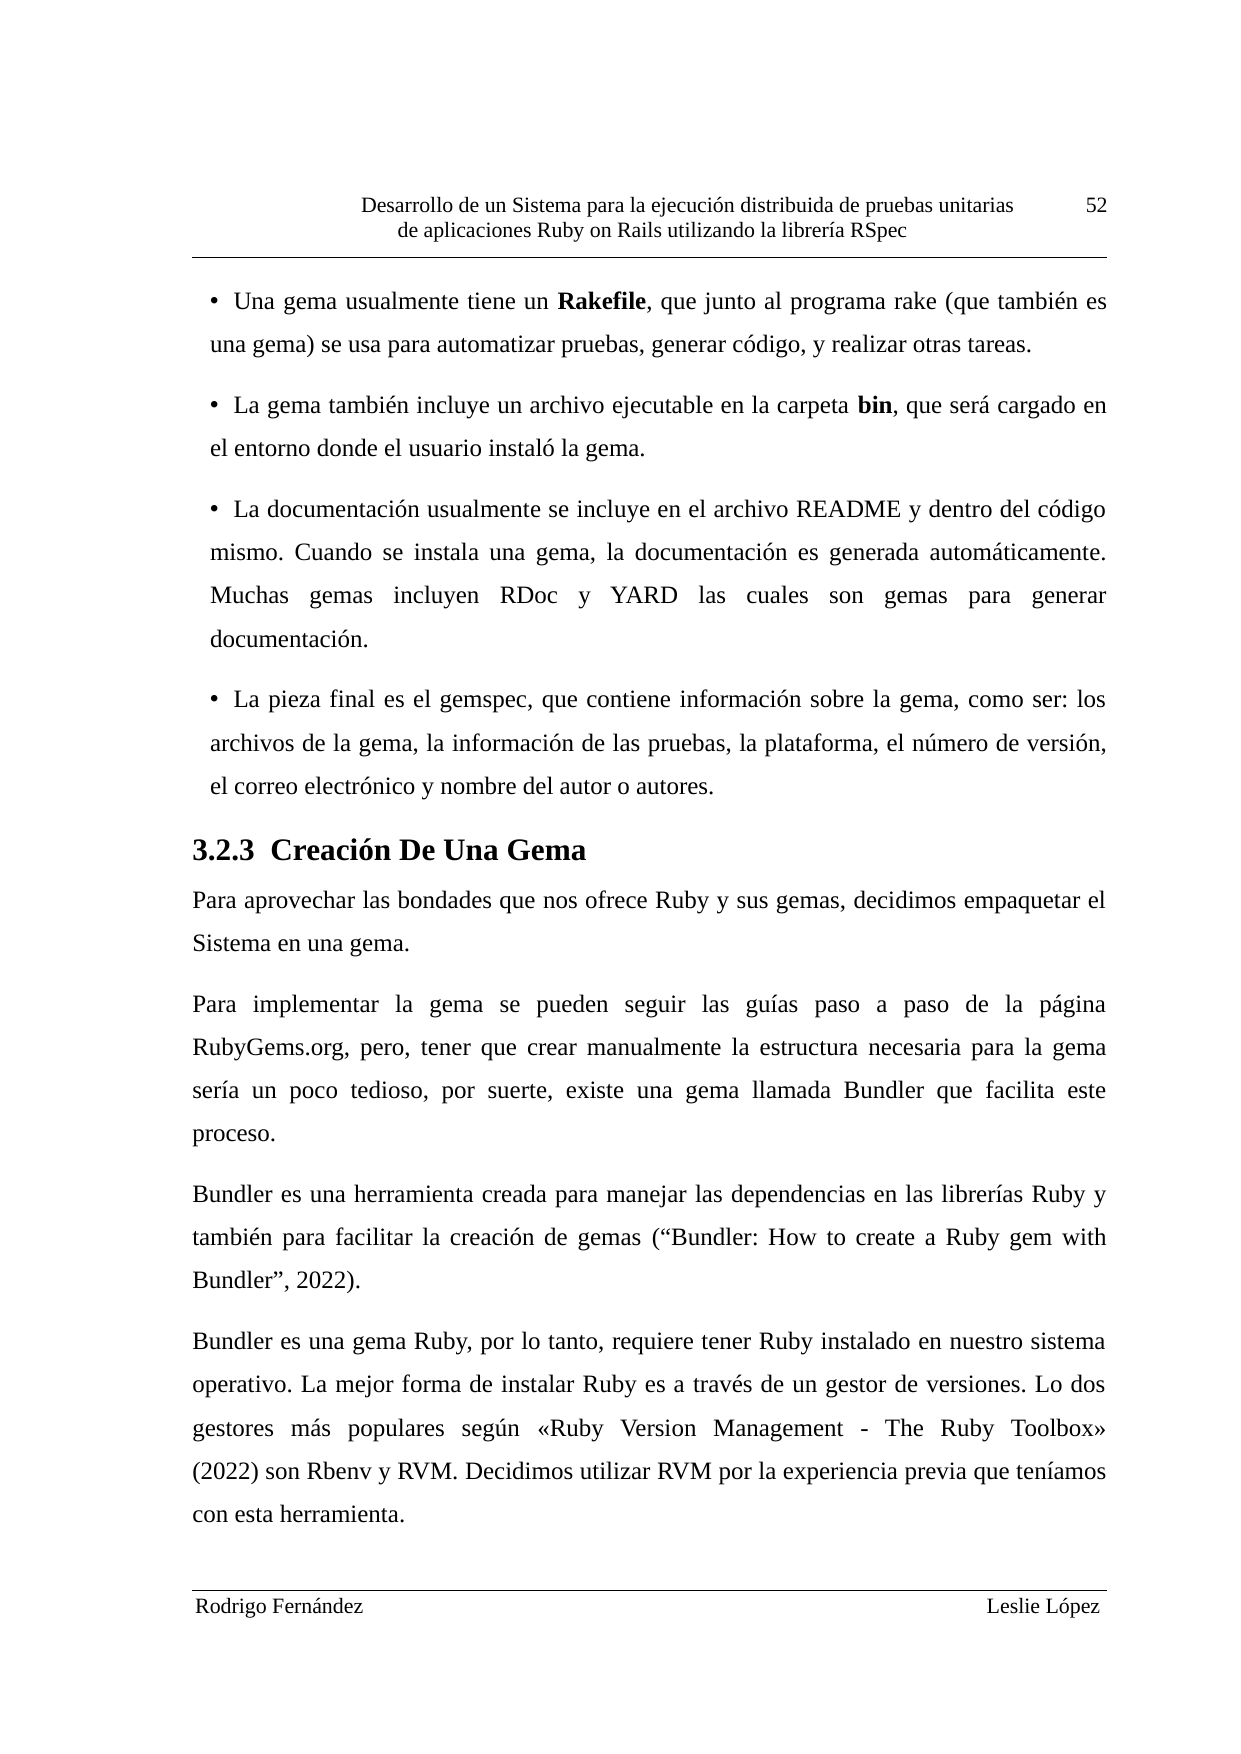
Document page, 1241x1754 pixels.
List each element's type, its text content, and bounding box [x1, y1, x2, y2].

text Bundler es una gema Ruby, por lo tanto, requiere tener Ruby instalado en nuestro sistema operativo. La mejor forma de instalar Ruby es a través de un gestor de versiones. Lo dos gestores más populares según «Ruby Version Management - The Ruby Toolbox» (2022)⁠ son Rbenv y RVM. Decidimos utilizar RVM por la experiencia previa que teníamos con esta herramienta. [192, 1326, 1107, 1528]
list La pieza final es el gemspec, que contiene información sobre la gema, como ser: los archivos de la gema, la información de las pruebas, la plataforma, el número de versión, el correo electrónico y nombre del autor o autores. [210, 684, 1107, 799]
list La documentación usualmente se incluye en el archivo README y dentro del código mismo. Cuando se instala una gema, la documentación es generada automáticamente. Muchas gemas incluyen RDoc y YARD las cuales son gemas para generar documentación. [210, 494, 1107, 652]
text Para aprovechar las bondades que nos ofrece Ruby y sus gemas, decidimos empaquetar el Sistema en una gema. [192, 885, 1107, 957]
text Bundler es una herramienta creada para manejar las dependencias en las librerías Ruby y también para facilitar la creación de gemas (“Bundler: How to create a Ruby gem with Bundler”, 2022)⁠. [192, 1179, 1107, 1294]
list Una gema usualmente tiene un Rakefile, que junto al programa rake (que también es una gema) se usa para automatizar pruebas, generar código, y realizar otras tareas. [210, 286, 1107, 358]
list La gema también incluye un archivo ejecutable en la carpeta bin, que será cargado en el entorno donde el usuario instaló la gema. [210, 390, 1107, 462]
subtitle Creación de Una Gema [192, 832, 1107, 867]
text Para implementar la gema se pueden seguir las guías paso a paso de la página RubyGems.org, pero, tener que crear manualmente la estructura necesaria para la gema sería un poco tedioso, por suerte, existe una gema llamada Bundler que facilita este proceso. [192, 989, 1107, 1147]
